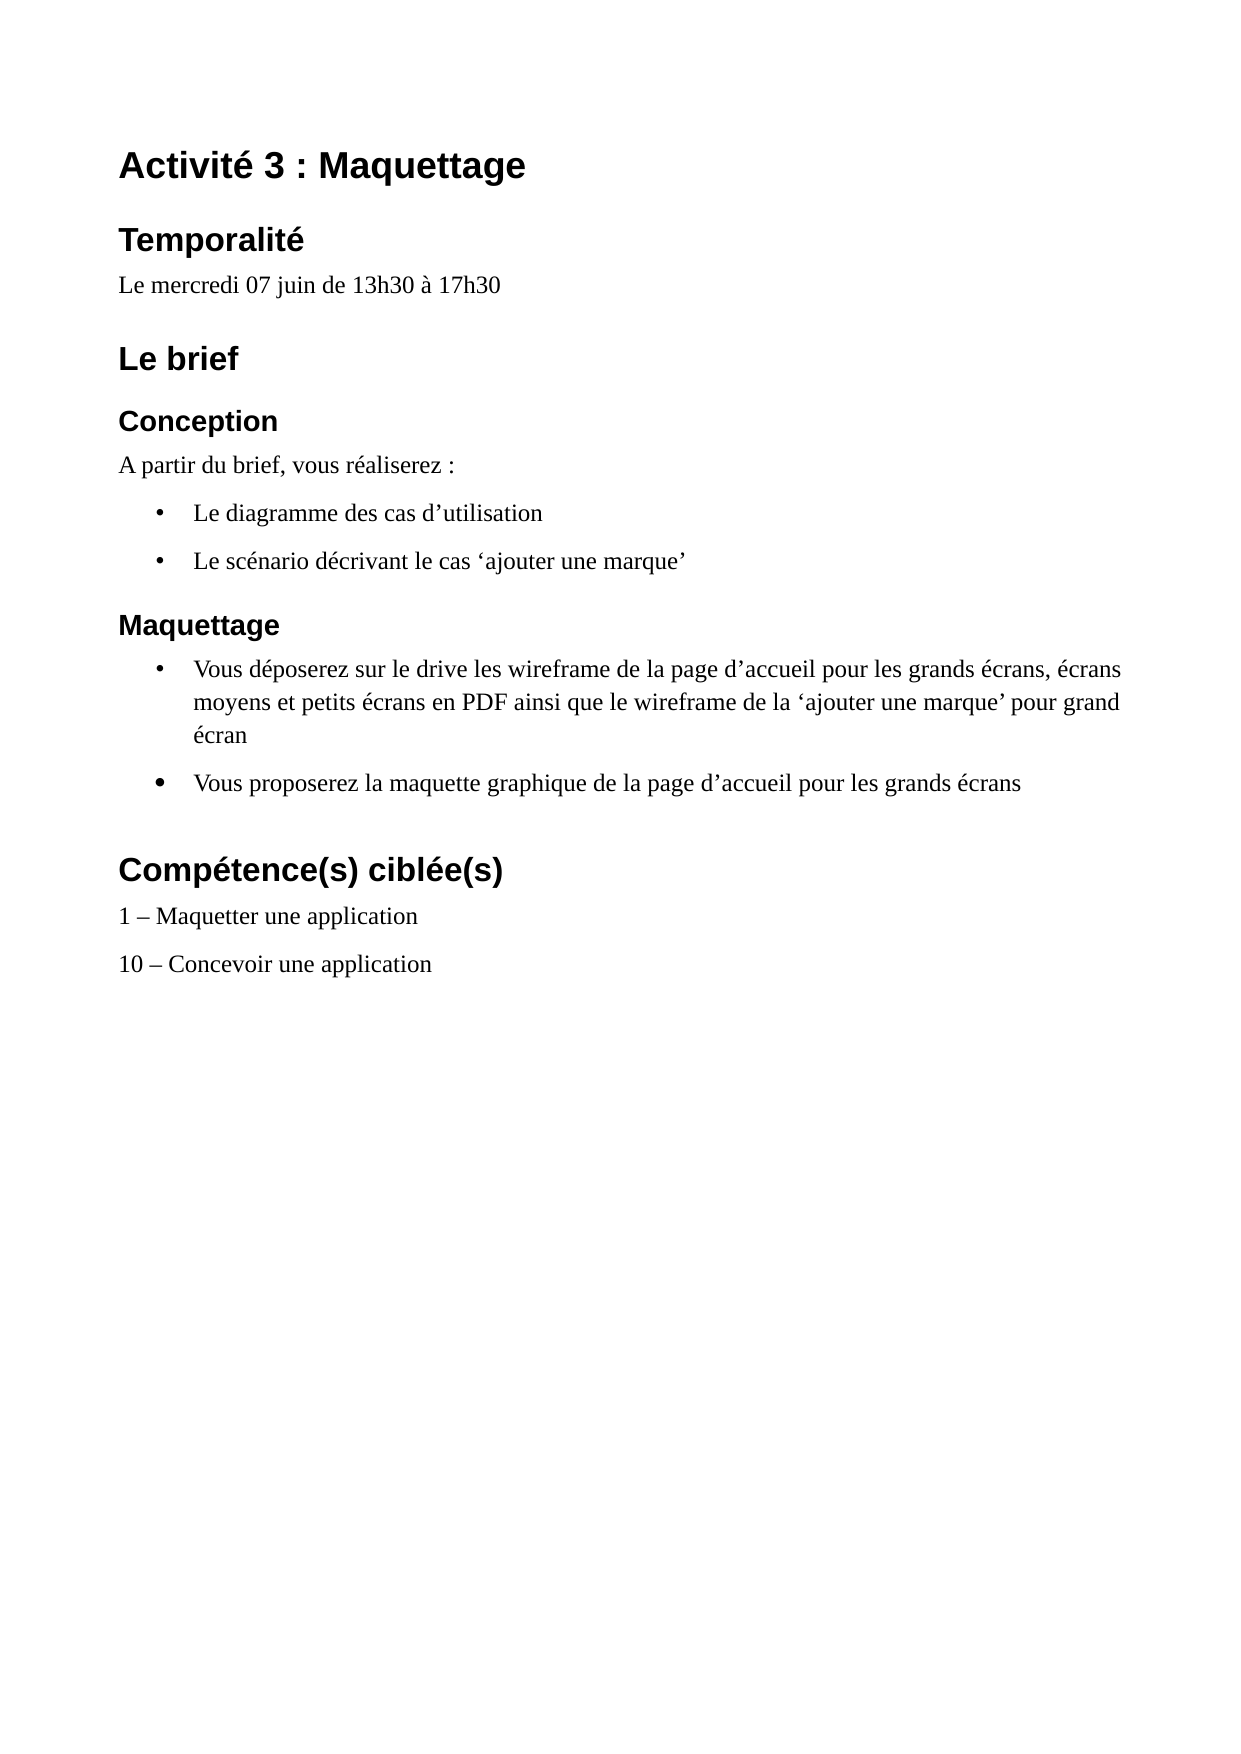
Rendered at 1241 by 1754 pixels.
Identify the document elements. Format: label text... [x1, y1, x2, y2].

subtitle Temporalité [118, 219, 1122, 258]
text 10 – Concevoir une application [118, 949, 1122, 977]
subtitle Le brief [118, 339, 1122, 377]
subtitle Activité 3 : Maquettage [118, 143, 1122, 186]
subtitle Maquettage [118, 608, 1122, 641]
list Le diagramme des cas d’utilisation [156, 498, 1122, 527]
list Vous déposerez sur le drive les wireframe de la page d’accueil pour les grands écrans, écrans moyens et petits écrans en PDF ainsi que le wireframe de la ‘ajouter une marque’ pour grand écran [156, 654, 1122, 749]
text Le mercredi 07 juin de 13h30 à 17h30 [118, 271, 1122, 299]
subtitle Compétence(s) ciblée(s) [118, 850, 1122, 889]
text A partir du brief, vous réaliserez : [118, 451, 1122, 479]
list Le scénario décrivant le cas ‘ajouter une marque’ [156, 546, 1122, 574]
subtitle Conception [118, 404, 1122, 438]
list Vous proposerez la maquette graphique de la page d’accueil pour les grands écrans [156, 768, 1122, 796]
text 1 – Maquetter une application [118, 901, 1122, 930]
